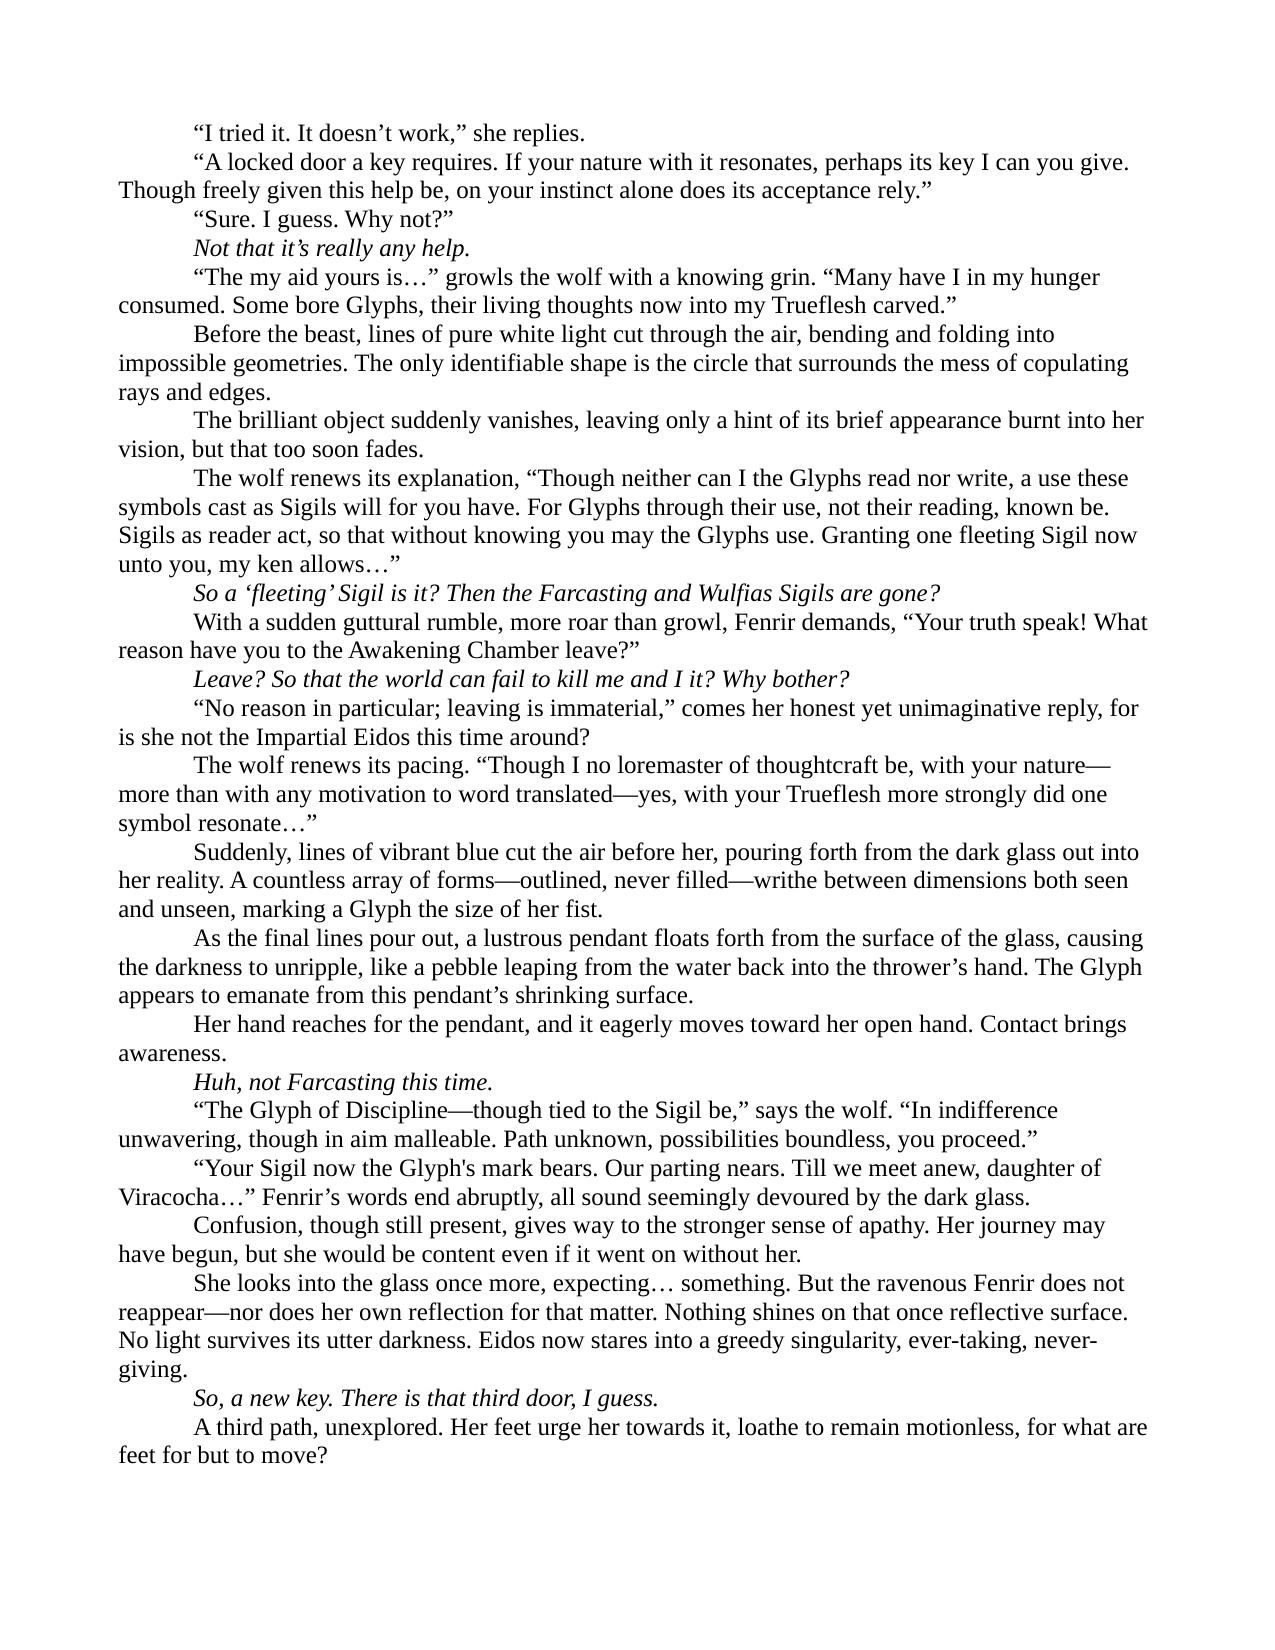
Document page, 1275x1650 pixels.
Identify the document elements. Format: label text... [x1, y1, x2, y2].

text Huh, not Farcasting this time. [118, 1067, 1157, 1096]
text As the final lines pour out, a lustrous pendant floats forth from the surface of the glass, causing the darkness to unripple, like a pebble leaping from the water back into the thrower’s hand. The Glyph appears to emanate from this pendant’s shrinking surface. [118, 923, 1157, 1009]
text Suddenly, lines of vibrant blue cut the air before her, pouring forth from the dark glass out into her reality. A countless array of forms—outlined, never filled—writhe between dimensions both seen and unseen, marking a Glyph the size of her fist. [118, 837, 1157, 923]
text “Your Sigil now the Glyph's mark bears. Our parting nears. Till we meet anew, daughter of Viracocha…” Fenrir’s words end abruptly, all sound seemingly devoured by the dark glass. [118, 1153, 1157, 1211]
text She looks into the glass once more, expecting… something. But the ravenous Fenrir does not reappear—nor does her own reflection for that matter. Nothing shines on that once reflective surface. No light survives its utter darkness. Eidos now stares into a greedy singularity, ever-taking, never-giving. [118, 1268, 1157, 1383]
text So a ‘fleeting’ Sigil is it? Then the Farcasting and Wulfias Sigils are gone? [118, 578, 1157, 607]
text The wolf renews its explanation, “Though neither can I the Glyphs read nor write, a use these symbols cast as Sigils will for you have. For Glyphs through their use, not their reading, known be. Sigils as reader act, so that without knowing you may the Glyphs use. Granting one fleeting Sigil now unto you, my ken allows…” [118, 463, 1157, 578]
text Before the beast, lines of pure white light cut through the air, bending and folding into impossible geometries. The only identifiable shape is the circle that surrounds the mess of copulating rays and edges. [118, 319, 1157, 406]
text “I tried it. It doesn’t work,” she replies. [118, 118, 1157, 147]
text The brilliant object suddenly vanishes, leaving only a hint of its brief appearance burnt into her vision, but that too soon fades. [118, 406, 1157, 463]
text Not that it’s really any help. [118, 233, 1157, 262]
text “The my aid yours is…” growls the wolf with a knowing grin. “Many have I in my hunger consumed. Some bore Glyphs, their living thoughts now into my Trueflesh carved.” [118, 262, 1157, 319]
text Her hand reaches for the pendant, and it eagerly moves toward her open hand. Contact brings awareness. [118, 1009, 1157, 1067]
text “The Glyph of Discipline—though tied to the Sigil be,” says the wolf. “In indifference unwavering, though in aim malleable. Path unknown, possibilities boundless, you proceed.” [118, 1096, 1157, 1153]
text “A locked door a key requires. If your nature with it resonates, perhaps its key I can you give. Though freely given this help be, on your instinct alone does its acceptance rely.” [118, 147, 1157, 204]
text A third path, unexplored. Her feet urge her towards it, loathe to remain motionless, for what are feet for but to move? [118, 1412, 1157, 1469]
text The wolf renews its pacing. “Though I no loremaster of thoughtcraft be, with your nature—more than with any motivation to word translated—yes, with your Trueflesh more strongly did one symbol resonate…” [118, 751, 1157, 837]
text “No reason in particular; leaving is immaterial,” comes her honest yet unimaginative reply, for is she not the Impartial Eidos this time around? [118, 693, 1157, 751]
text Leave? So that the world can fail to kill me and I it? Why bother? [118, 664, 1157, 693]
text “Sure. I guess. Why not?” [118, 204, 1157, 233]
text Confusion, though still present, gives way to the stronger sense of apathy. Her journey may have begun, but she would be content even if it went on without her. [118, 1211, 1157, 1268]
text So, a new key. There is that third door, I guess. [118, 1383, 1157, 1412]
text With a sudden guttural rumble, more roar than growl, Fenrir demands, “Your truth speak! What reason have you to the Awakening Chamber leave?” [118, 607, 1157, 664]
